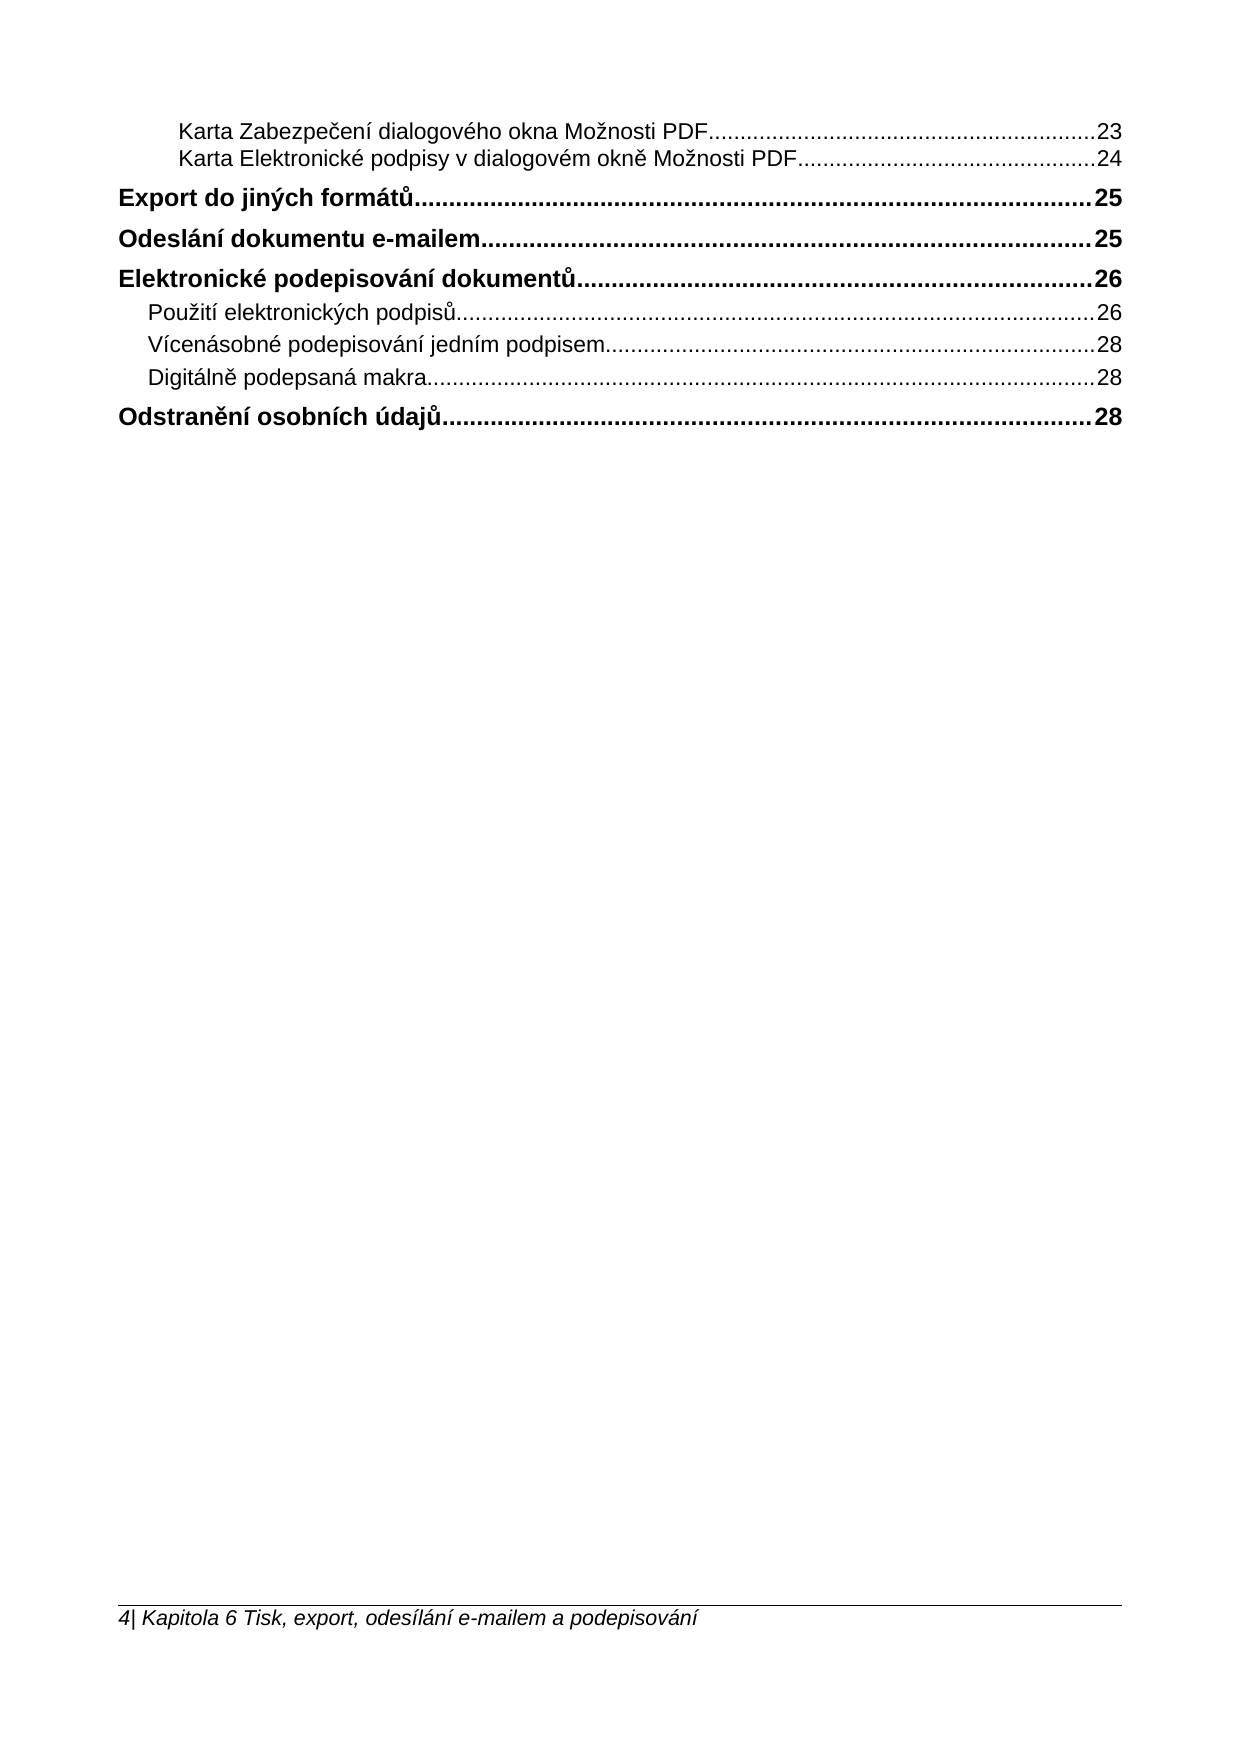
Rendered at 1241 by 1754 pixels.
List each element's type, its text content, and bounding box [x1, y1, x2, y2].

text Digitálně podepsaná makra 28 [148, 364, 1122, 390]
text Karta Zabezpečení dialogového okna Možnosti PDF 23 [178, 118, 1122, 144]
text Karta Elektronické podpisy v dialogovém okně Možnosti PDF 24 [178, 144, 1122, 171]
text Elektronické podepisování dokumentů 26 [118, 264, 1122, 293]
text Odstranění osobních údajů 28 [118, 402, 1122, 431]
text Použití elektronických podpisů 26 [148, 299, 1122, 325]
text Vícenásobné podepisování jedním podpisem 28 [148, 331, 1122, 358]
text Odeslání dokumentu e-mailem 25 [118, 223, 1122, 252]
text Export do jiných formátů 25 [118, 183, 1122, 212]
